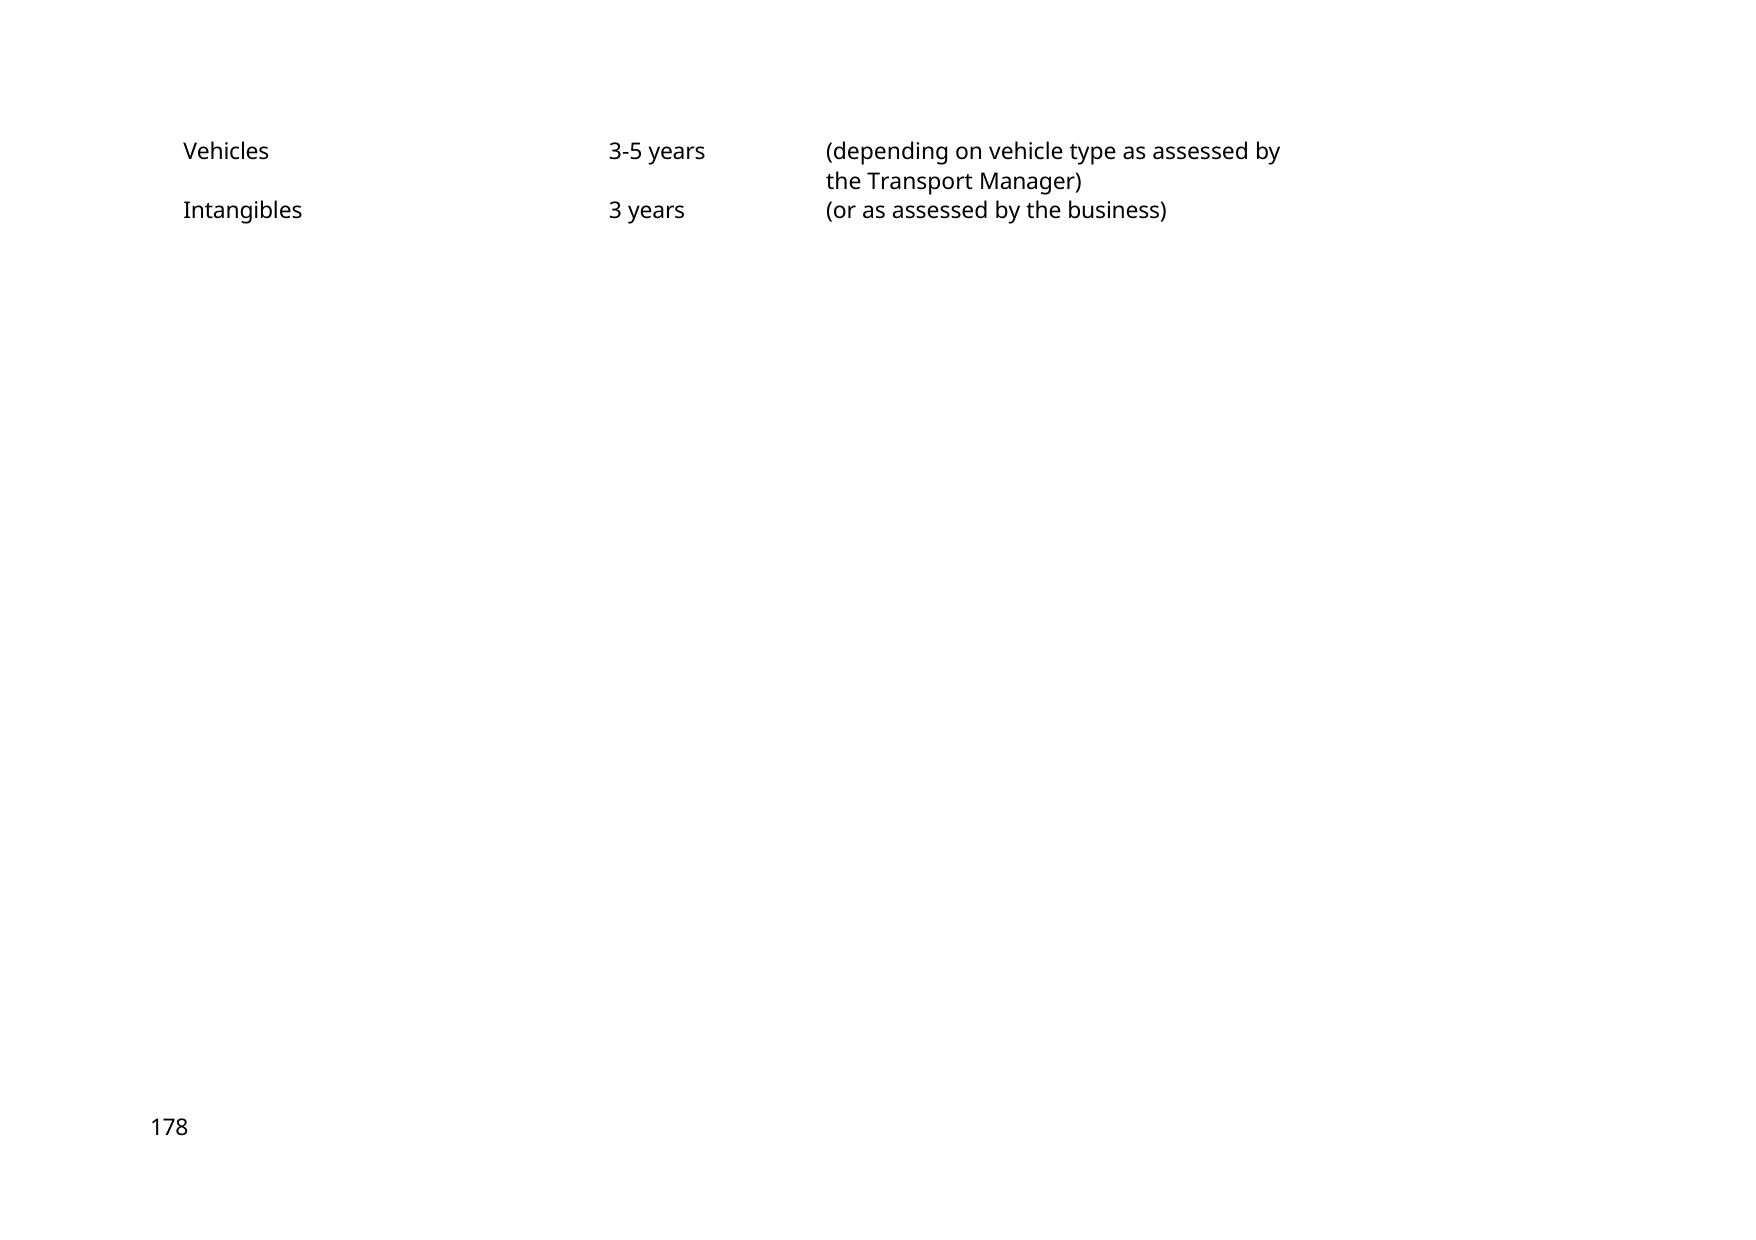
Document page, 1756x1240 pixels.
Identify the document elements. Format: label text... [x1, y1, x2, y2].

table_cell Vehicles [183, 138, 585, 167]
table_cell Intangibles [183, 197, 585, 226]
table_cell [183, 167, 585, 197]
table_cell (or as assessed by the business) [787, 197, 1325, 226]
table_cell the Transport Manager) [787, 167, 1325, 197]
table_cell 3 years [585, 197, 787, 226]
table_cell 3-5 years [585, 138, 787, 167]
table_cell (depending on vehicle type as assessed by [787, 138, 1325, 167]
table_cell [585, 167, 787, 197]
